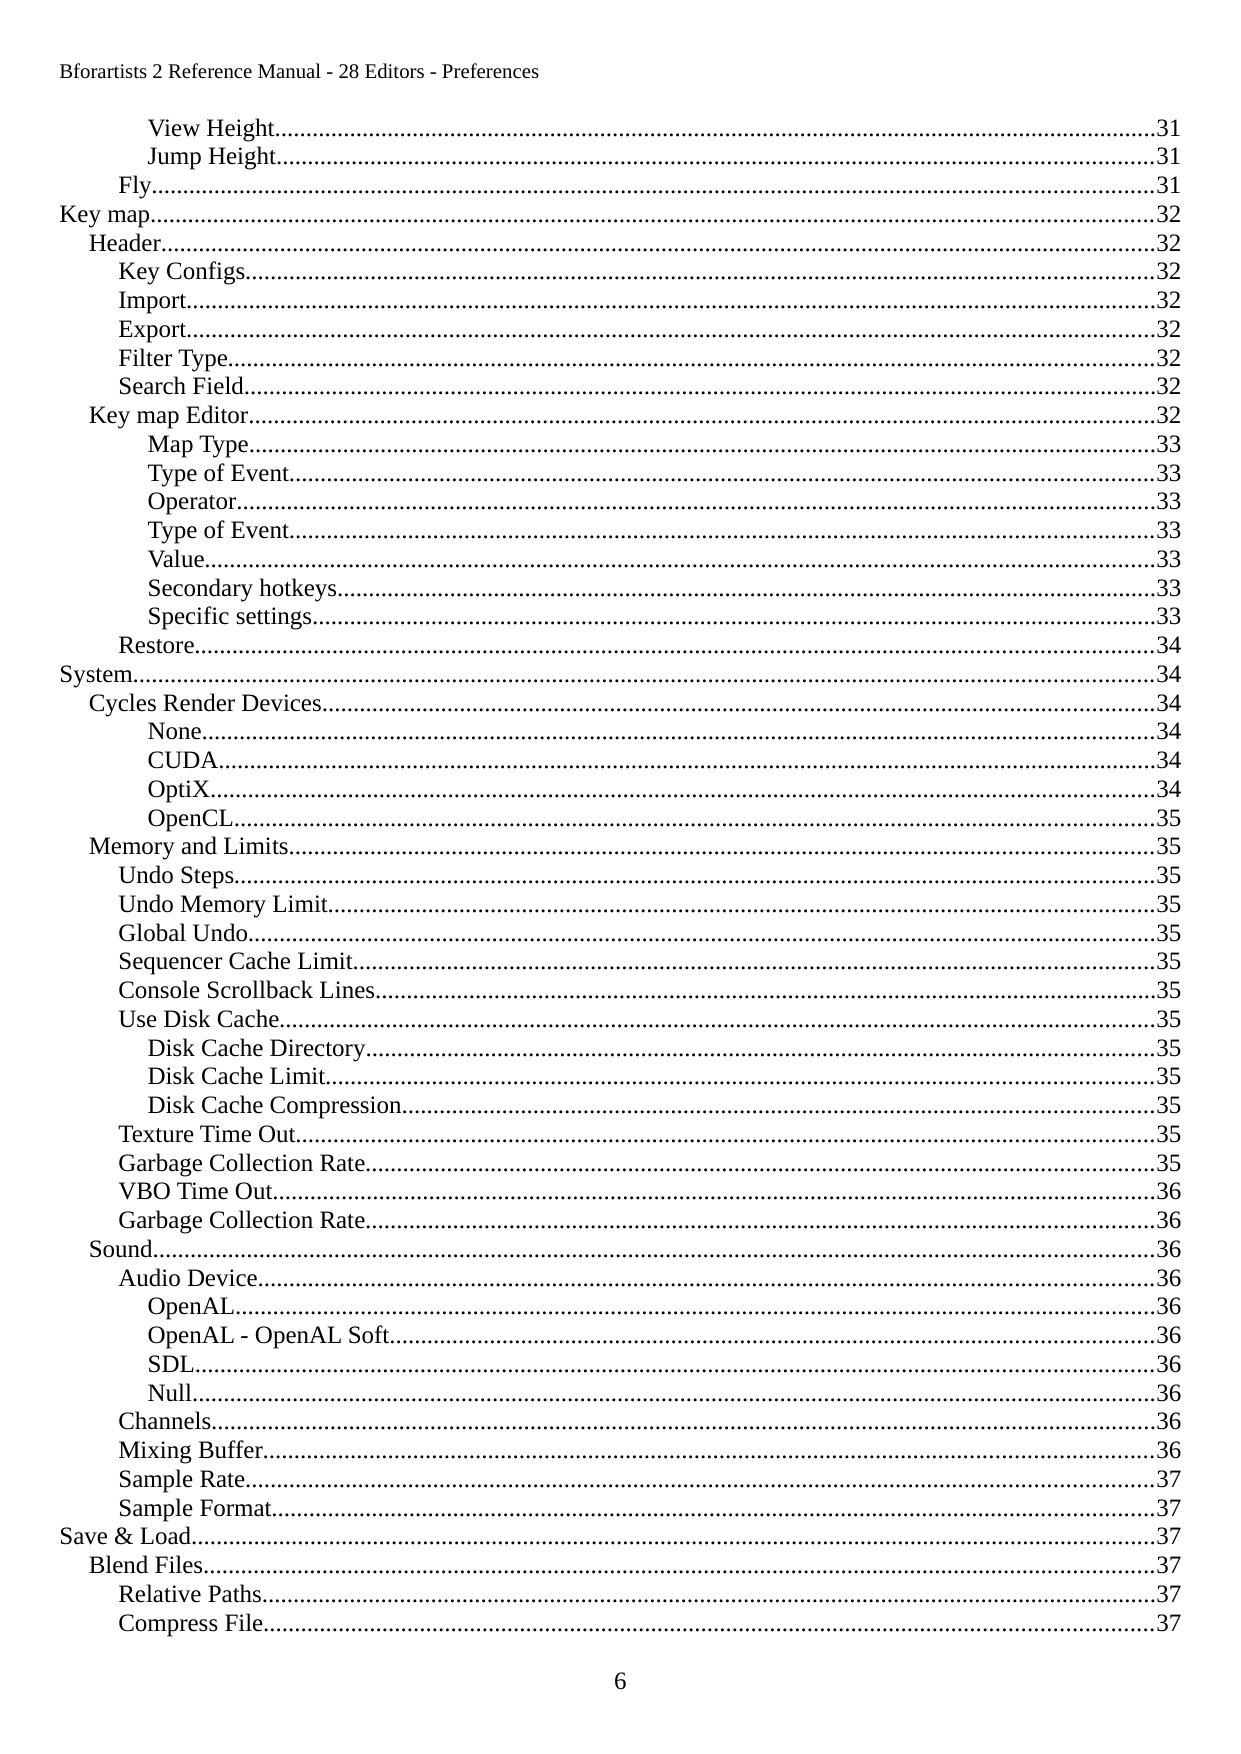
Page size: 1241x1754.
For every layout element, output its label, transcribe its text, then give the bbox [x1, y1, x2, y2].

text OpenAL - OpenAL Soft 36 [147, 1320, 1181, 1349]
text Audio Device 36 [118, 1263, 1181, 1291]
text Value 33 [147, 544, 1181, 573]
text Save & Load 37 [59, 1521, 1181, 1550]
text Header 32 [88, 228, 1181, 256]
text Sequencer Cache Limit 35 [118, 946, 1181, 975]
text Import 32 [118, 285, 1181, 314]
text Key map 32 [59, 199, 1181, 228]
text Secondary hotkeys 33 [147, 573, 1181, 601]
text Jump Height 31 [147, 141, 1181, 170]
text Sound 36 [88, 1234, 1181, 1263]
text OpenAL 36 [147, 1291, 1181, 1320]
text Undo Memory Limit 35 [118, 889, 1181, 918]
text Null 36 [147, 1378, 1181, 1406]
text CUDA 34 [147, 745, 1181, 774]
text Undo Steps 35 [118, 860, 1181, 889]
text System 34 [59, 659, 1181, 688]
text Fly 31 [118, 170, 1181, 199]
text Blend Files 37 [88, 1550, 1181, 1579]
text Texture Time Out 35 [118, 1119, 1181, 1148]
text Cycles Render Devices 34 [88, 688, 1181, 716]
text VBO Time Out 36 [118, 1176, 1181, 1205]
text SDL 36 [147, 1349, 1181, 1378]
text Disk Cache Compression 35 [147, 1090, 1181, 1119]
text Global Undo 35 [118, 918, 1181, 946]
text Garbage Collection Rate 36 [118, 1205, 1181, 1234]
text Operator 33 [147, 486, 1181, 515]
text Disk Cache Limit 35 [147, 1061, 1181, 1090]
text Key map Editor 32 [88, 400, 1181, 429]
text Relative Paths 37 [118, 1579, 1181, 1608]
text Mixing Buffer 36 [118, 1435, 1181, 1464]
text Use Disk Cache 35 [118, 1004, 1181, 1033]
text Compress File 37 [118, 1608, 1181, 1636]
text Channels 36 [118, 1406, 1181, 1435]
text Sample Format 37 [118, 1493, 1181, 1521]
text Type of Event 33 [147, 515, 1181, 544]
text Sample Rate 37 [118, 1464, 1181, 1493]
text Key Configs 32 [118, 256, 1181, 285]
text Map Type 33 [147, 429, 1181, 458]
text Specific settings 33 [147, 601, 1181, 630]
text OptiX 34 [147, 774, 1181, 803]
text Garbage Collection Rate 35 [118, 1148, 1181, 1176]
text None 34 [147, 716, 1181, 745]
text OpenCL 35 [147, 803, 1181, 831]
text View Height 31 [147, 113, 1181, 141]
text Type of Event 33 [147, 458, 1181, 486]
text Export 32 [118, 314, 1181, 343]
text Memory and Limits 35 [88, 831, 1181, 860]
text Search Field 32 [118, 371, 1181, 400]
text Filter Type 32 [118, 343, 1181, 371]
text Disk Cache Directory 35 [147, 1033, 1181, 1061]
text Restore 34 [118, 630, 1181, 659]
text Console Scrollback Lines 35 [118, 975, 1181, 1004]
